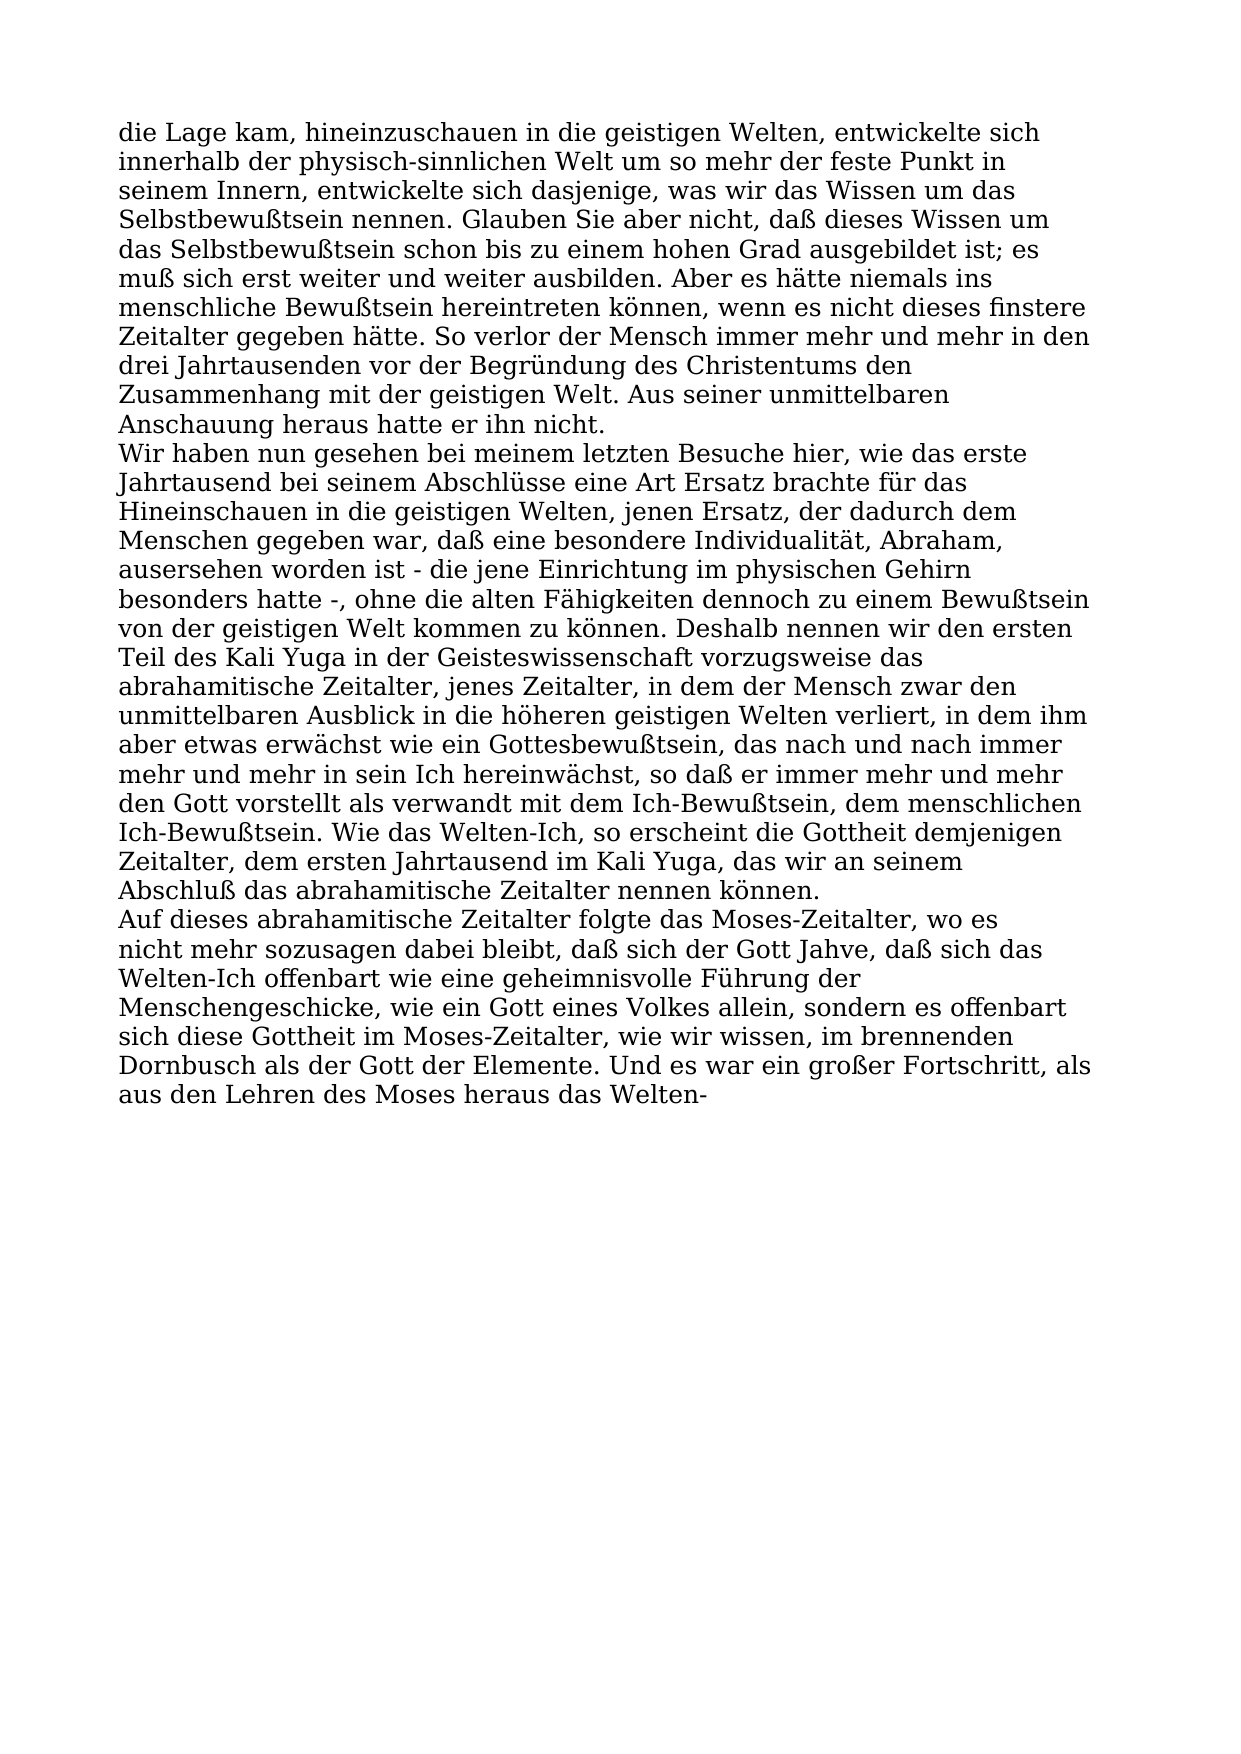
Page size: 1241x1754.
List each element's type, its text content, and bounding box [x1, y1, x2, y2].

text ausersehen worden ist - die jene Einrichtung im physischen Gehirn [118, 556, 1122, 585]
text Menschengeschicke, wie ein Gott eines Volkes allein, sondern es offenbart [118, 993, 1122, 1022]
text aber etwas erwächst wie ein Gottesbewußtsein, das nach und nach immer [118, 731, 1122, 760]
text Teil des Kali Yuga in der Geisteswissenschaft vorzugsweise das [118, 643, 1122, 672]
text die Lage kam, hineinzuschauen in die geistigen Welten, entwickelte sich [118, 118, 1122, 147]
text Dornbusch als der Gott der Elemente. Und es war ein großer Fortschritt, als [118, 1051, 1122, 1081]
text Menschen gegeben war, daß eine besondere Individualität, Abraham, [118, 526, 1122, 556]
text Auf dieses abrahamitische Zeitalter folgte das Moses-Zeitalter, wo es [118, 906, 1122, 935]
text innerhalb der physisch-sinnlichen Welt um so mehr der feste Punkt in [118, 147, 1122, 176]
text drei Jahrtausenden vor der Begründung des Christentums den [118, 351, 1122, 381]
text Ich-Bewußtsein. Wie das Welten-Ich, so erscheint die Gottheit demjenigen [118, 818, 1122, 847]
text Selbstbewußtsein nennen. Glauben Sie aber nicht, daß dieses Wissen um [118, 206, 1122, 235]
text von der geistigen Welt kommen zu können. Deshalb nennen wir den ersten [118, 614, 1122, 643]
text Wir haben nun gesehen bei meinem letzten Besuche hier, wie das erste [118, 439, 1122, 468]
text den Gott vorstellt als verwandt mit dem Ich-Bewußtsein, dem menschlichen [118, 789, 1122, 818]
text Jahrtausend bei seinem Abschlüsse eine Art Ersatz brachte für das [118, 468, 1122, 497]
text sich diese Gottheit im Moses-Zeitalter, wie wir wissen, im brennenden [118, 1022, 1122, 1051]
text Abschluß das abrahamitische Zeitalter nennen können. [118, 876, 1122, 906]
text Zeitalter gegeben hätte. So verlor der Mensch immer mehr und mehr in den [118, 322, 1122, 351]
text unmittelbaren Ausblick in die höheren geistigen Welten verliert, in dem ihm [118, 701, 1122, 731]
text das Selbstbewußtsein schon bis zu einem hohen Grad ausgebildet ist; es [118, 235, 1122, 264]
text seinem Innern, entwickelte sich dasjenige, was wir das Wissen um das [118, 176, 1122, 206]
text Zusammenhang mit der geistigen Welt. Aus seiner unmittelbaren [118, 381, 1122, 410]
text Hineinschauen in die geistigen Welten, jenen Ersatz, der dadurch dem [118, 497, 1122, 526]
text Welten-Ich offenbart wie eine geheimnisvolle Führung der [118, 964, 1122, 993]
text abrahamitische Zeitalter, jenes Zeitalter, in dem der Mensch zwar den [118, 672, 1122, 701]
text nicht mehr sozusagen dabei bleibt, daß sich der Gott Jahve, daß sich das [118, 935, 1122, 964]
text besonders hatte -, ohne die alten Fähigkeiten dennoch zu einem Bewußtsein [118, 585, 1122, 614]
text mehr und mehr in sein Ich hereinwächst, so daß er immer mehr und mehr [118, 760, 1122, 789]
text Anschauung heraus hatte er ihn nicht. [118, 410, 1122, 439]
text Zeitalter, dem ersten Jahrtausend im Kali Yuga, das wir an seinem [118, 847, 1122, 876]
text aus den Lehren des Moses heraus das Welten- [118, 1081, 1122, 1110]
text muß sich erst weiter und weiter ausbilden. Aber es hätte niemals ins [118, 264, 1122, 293]
text menschliche Bewußtsein hereintreten können, wenn es nicht dieses finstere [118, 293, 1122, 322]
